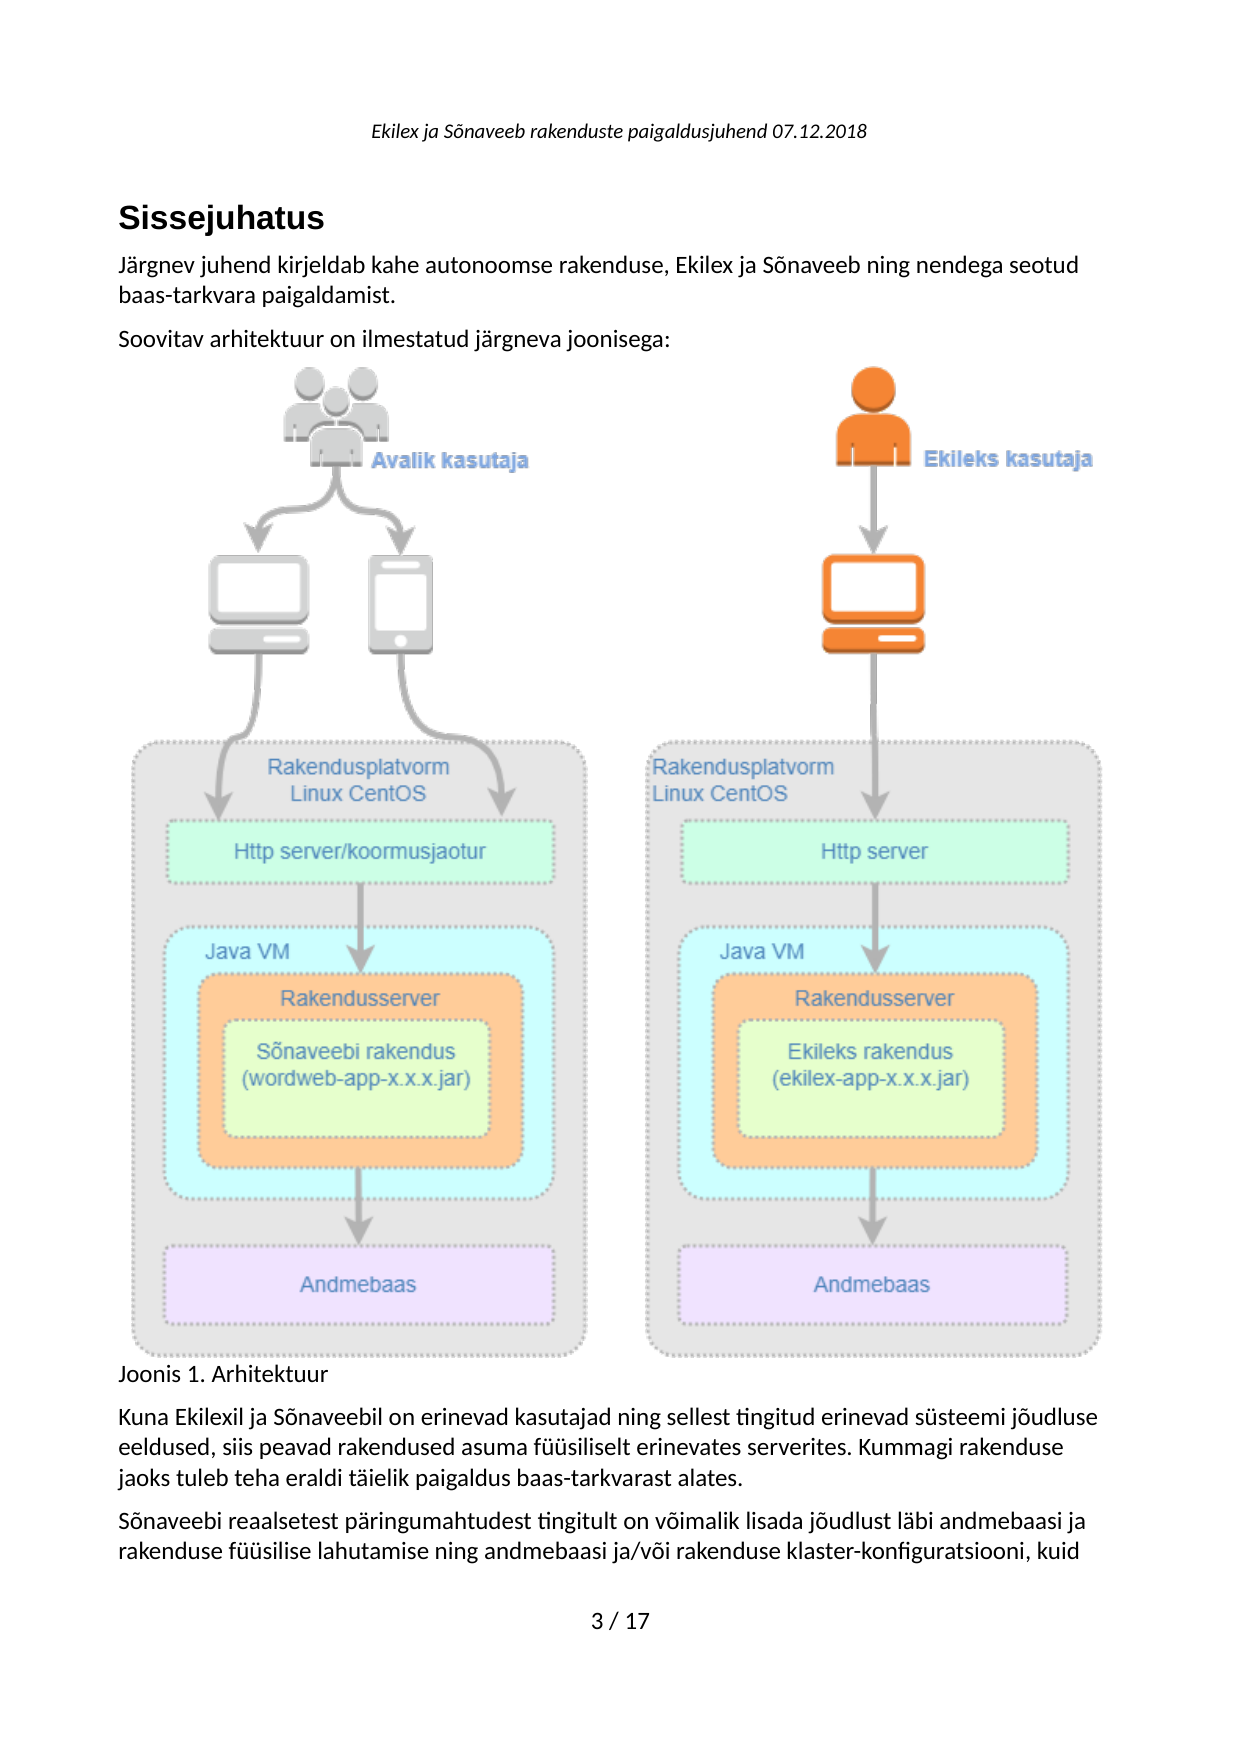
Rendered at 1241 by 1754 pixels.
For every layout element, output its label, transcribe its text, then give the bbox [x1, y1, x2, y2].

text Joonis 1. Arhitektuur [118, 1358, 1122, 1388]
text Soovitav arhitektuur on ilmestatud järgneva joonisega: [118, 323, 1122, 353]
text Kuna Ekilexil ja Sõnaveebil on erinevad kasutajad ning sellest tingitud erinevad süsteemi jõudluse eeldused, siis peavad rakendused asuma füüsiliselt erinevates serverites. Kummagi rakenduse jaoks tuleb teha eraldi täielik paigaldus baas-tarkvarast alates. [118, 1401, 1122, 1492]
picture [131, 365, 1110, 1358]
text Järgnev juhend kirjeldab kahe autonoomse rakenduse, Ekilex ja Sõnaveeb ning nendega seotud baas-tarkvara paigaldamist. [118, 249, 1122, 310]
text Sõnaveebi reaalsetest päringumahtudest tingitult on võimalik lisada jõudlust läbi andmebaasi ja rakenduse füüsilise lahutamise ning andmebaasi ja/või rakenduse klaster-konfiguratsiooni, kuid [118, 1505, 1122, 1566]
subtitle Sissejuhatus [118, 198, 1122, 237]
